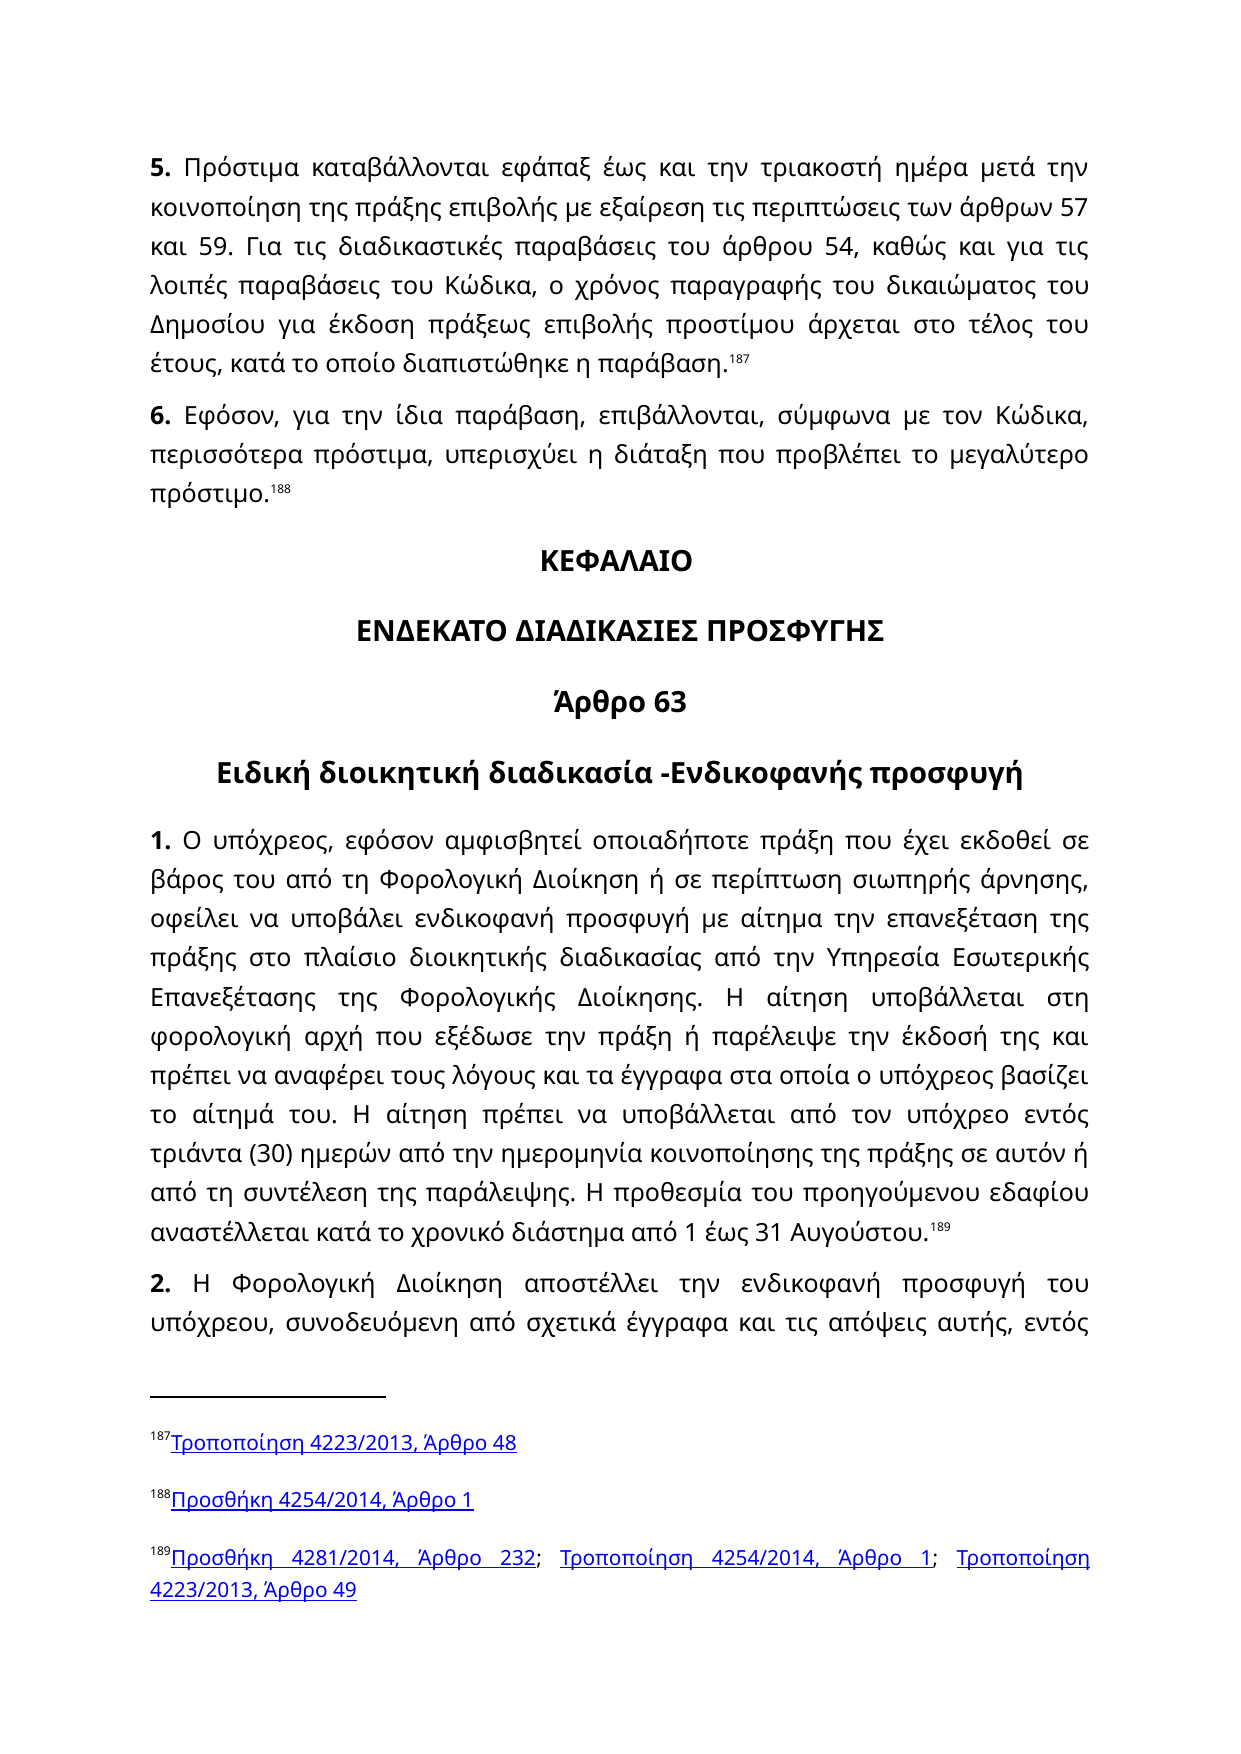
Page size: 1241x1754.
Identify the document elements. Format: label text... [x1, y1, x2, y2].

text Προσθήκη 4254/2014, Άρθρο 1 [150, 1485, 1090, 1514]
text 1. Ο υπόχρεος, εφόσον αμφισβητεί οποιαδήποτε πράξη που έχει εκδοθεί σε βάρος του από τη Φορολογική Διοίκηση ή σε περίπτωση σιωπηρής άρνησης, οφείλει να υποβάλει ενδικοφανή προσφυγή με αίτημα την επανεξέταση της πράξης στο πλαίσιο διοικητικής διαδικασίας από την Υπηρεσία Εσωτερικής Επανεξέτασης της Φορολογικής Διοίκησης. Η αίτηση υποβάλλεται στη φορολογική αρχή που εξέδωσε την πράξη ή παρέλειψε την έκδοσή της και πρέπει να αναφέρει τους λόγους και τα έγγραφα στα οποία ο υπόχρεος βασίζει το αίτημά του. Η αίτηση πρέπει να υποβάλλεται από τον υπόχρεο εντός τριάντα (30) ημερών από την ημερομηνία κοινοποίησης της πράξης σε αυτόν ή από τη συντέλεση της παράλειψης. Η προθεσμία του προηγούμενου εδαφίου αναστέλλεται κατά το χρονικό διάστημα από 1 έως 31 Αυγούστου. [150, 822, 1090, 1248]
text 2. Η Φορολογική Διοίκηση αποστέλλει την ενδικοφανή προσφυγή του υπόχρεου, συνοδευόμενη από σχετικά έγγραφα και τις απόψεις αυτής, εντός [150, 1266, 1090, 1339]
text 5. Πρόστιμα καταβάλλονται εφάπαξ έως και την τριακοστή ημέρα μετά την κοινοποίηση της πράξης επιβολής με εξαίρεση τις περιπτώσεις των άρθρων 57 και 59. Για τις διαδικαστικές παραβάσεις του άρθρου 54, καθώς και για τις λοιπές παραβάσεις του Κώδικα, ο χρόνος παραγραφής του δικαιώματος του Δημοσίου για έκδοση πράξεως επιβολής προστίμου άρχεται στο τέλος του έτους, κατά το οποίο διαπιστώθηκε η παράβαση. [150, 150, 1090, 380]
text 6. Εφόσον, για την ίδια παράβαση, επιβάλλονται, σύμφωνα με τον Κώδικα, περισσότερα πρόστιμα, υπερισχύει η διάταξη που προβλέπει το μεγαλύτερο πρόστιμο. [150, 397, 1090, 510]
subtitle ΚΕΦΑΛΑΙΟ [150, 540, 1090, 580]
text Τροποποίηση 4223/2013, Άρθρο 48 [150, 1428, 1090, 1456]
subtitle Ειδική διοικητική διαδικασία -Ενδικοφανής προσφυγή [150, 752, 1090, 792]
text Προσθήκη 4281/2014, Άρθρο 232; Τροποποίηση 4254/2014, Άρθρο 1; Τροποποίηση 4223/2013, Άρθρο 49 [150, 1543, 1090, 1604]
subtitle ΕΝΔΕΚΑΤΟ ΔΙΑΔΙΚΑΣΙΕΣ ΠΡΟΣΦΥΓΗΣ [150, 611, 1090, 650]
subtitle Άρθρο 63 [150, 681, 1090, 721]
